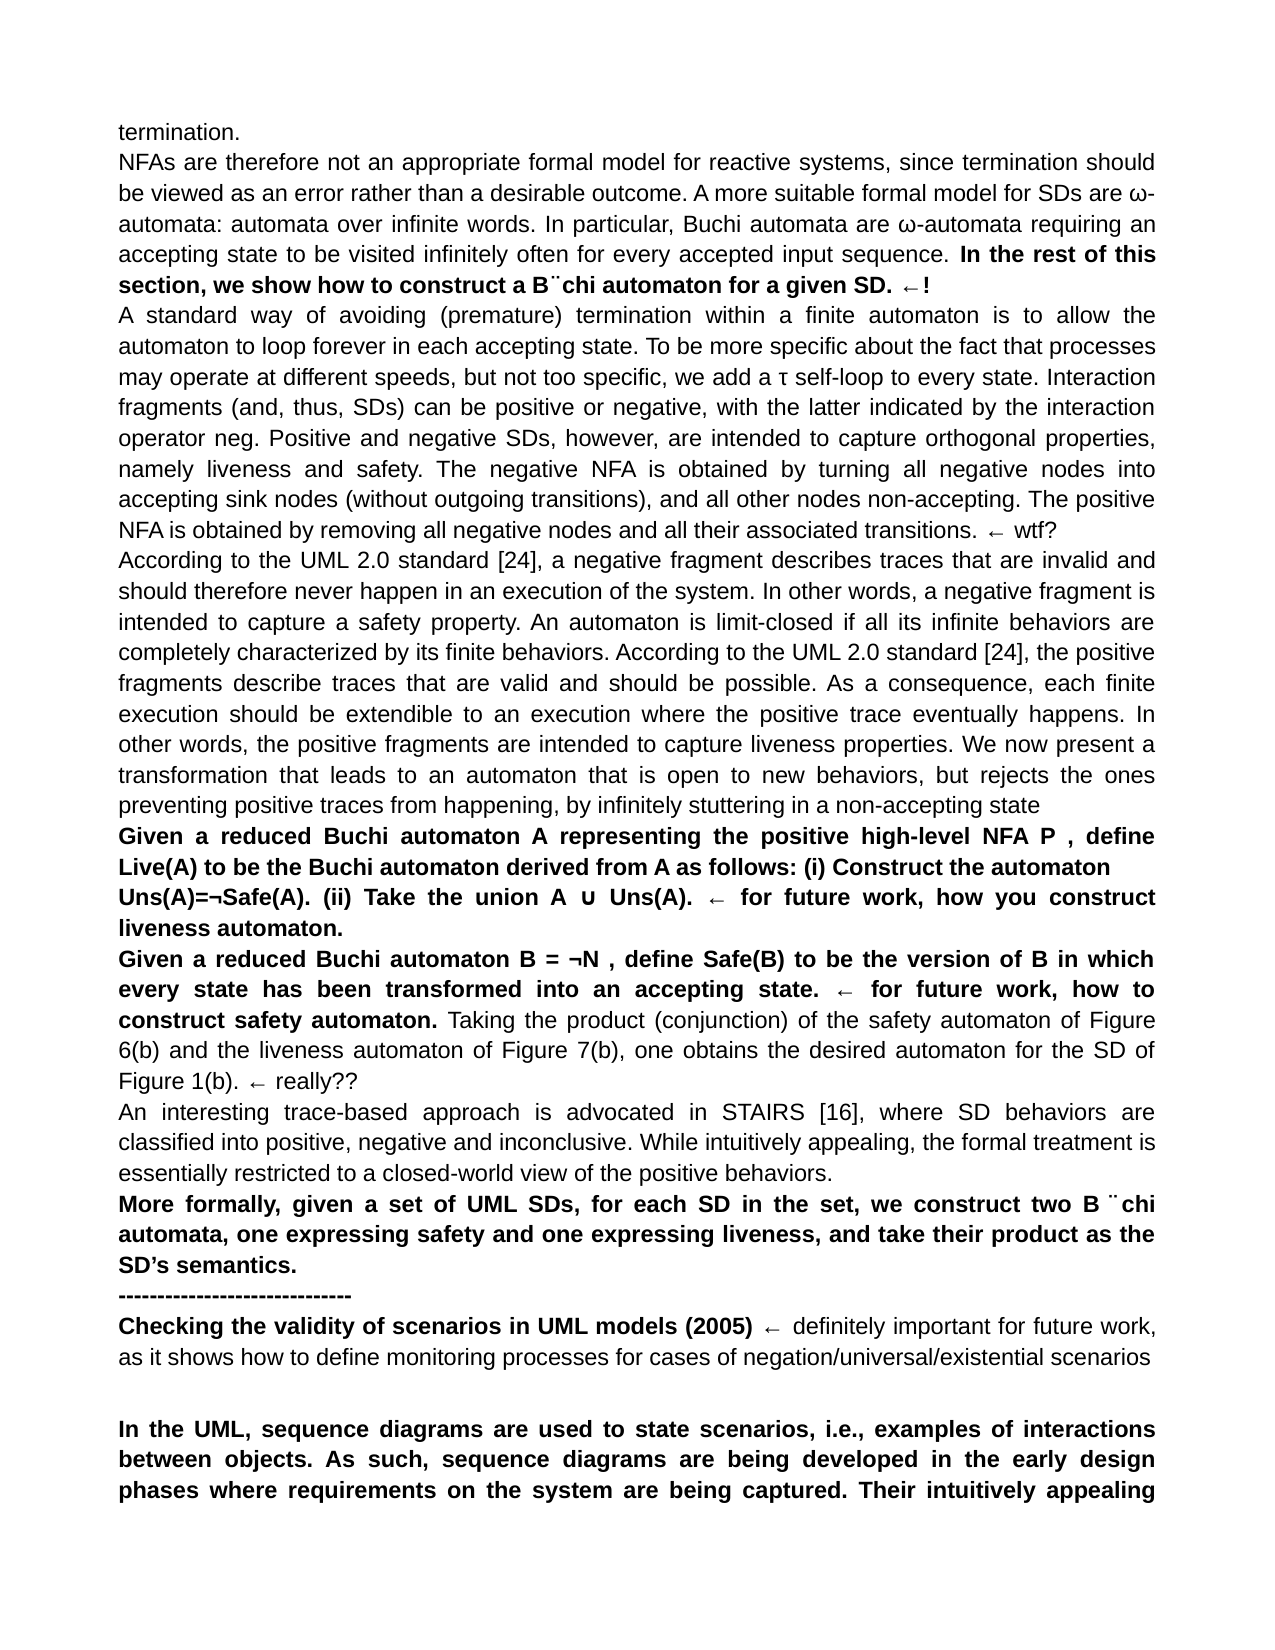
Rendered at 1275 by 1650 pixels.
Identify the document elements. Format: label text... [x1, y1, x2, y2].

text termination. [118, 118, 1157, 145]
text NFAs are therefore not an appropriate formal model for reactive systems, since termination should be viewed as an error rather than a desirable outcome. A more suitable formal model for SDs are ω-automata: automata over infinite words. In particular, Buchi automata are ω-automata requiring an accepting state to be visited infinitely often for every accepted input sequence. In the rest of this section, we show how to construct a B ̈ chi automaton for a given SD. ←! [118, 149, 1157, 298]
text According to the UML 2.0 standard [24], a negative fragment describes traces that are invalid and should therefore never happen in an execution of the system. In other words, a negative fragment is intended to capture a safety property. An automaton is limit-closed if all its infinite behaviors are completely characterized by its finite behaviors. According to the UML 2.0 standard [24], the positive fragments describe traces that are valid and should be possible. As a consequence, each finite execution should be extendible to an execution where the positive trace eventually happens. In other words, the positive fragments are intended to capture liveness properties. We now present a transformation that leads to an automaton that is open to new behaviors, but rejects the ones preventing positive traces from happening, by infinitely stuttering in a non-accepting state [118, 547, 1157, 819]
text Uns(A)=¬Safe(A). (ii) Take the union A ∪ Uns(A). ← for future work, how you construct liveness automaton. [118, 884, 1157, 941]
text Given a reduced Buchi automaton B = ¬N , define Safe(B) to be the version of B in which every state has been transformed into an accepting state. ← for future work, how to construct safety automaton. Taking the product (conjunction) of the safety automaton of Figure 6(b) and the liveness automaton of Figure 7(b), one obtains the desired automaton for the SD of Figure 1(b). ← really?? [118, 945, 1157, 1094]
text Given a reduced Buchi automaton A representing the positive high-level NFA P , define Live(A) to be the Buchi automaton derived from A as follows: (i) Construct the automaton [118, 822, 1157, 880]
text Checking the validity of scenarios in UML models (2005) ← definitely important for future work, as it shows how to define monitoring processes for cases of negation/universal/existential scenarios [118, 1312, 1157, 1370]
text ------------------------------ [118, 1282, 1157, 1309]
text In the UML, sequence diagrams are used to state scenarios, i.e., examples of interactions between objects. As such, sequence diagrams are being developed in the early design phases where requirements on the system are being captured. Their intuitively appealing [118, 1415, 1157, 1503]
text An interesting trace-based approach is advocated in STAIRS [16], where SD behaviors are classified into positive, negative and inconclusive. While intuitively appealing, the formal treatment is essentially restricted to a closed-world view of the positive behaviors. [118, 1098, 1157, 1186]
text More formally, given a set of UML SDs, for each SD in the set, we construct two B ̈ chi automata, one expressing safety and one expressing liveness, and take their product as the SD’s semantics. [118, 1190, 1157, 1278]
text A standard way of avoiding (premature) termination within a finite automaton is to allow the automaton to loop forever in each accepting state. To be more specific about the fact that processes may operate at different speeds, but not too specific, we add a τ self-loop to every state. Interaction fragments (and, thus, SDs) can be positive or negative, with the latter indicated by the interaction operator neg. Positive and negative SDs, however, are intended to capture orthogonal properties, namely liveness and safety. The negative NFA is obtained by turning all negative nodes into accepting sink nodes (without outgoing transitions), and all other nodes non-accepting. The positive NFA is obtained by removing all negative nodes and all their associated transitions. ← wtf? [118, 302, 1157, 543]
